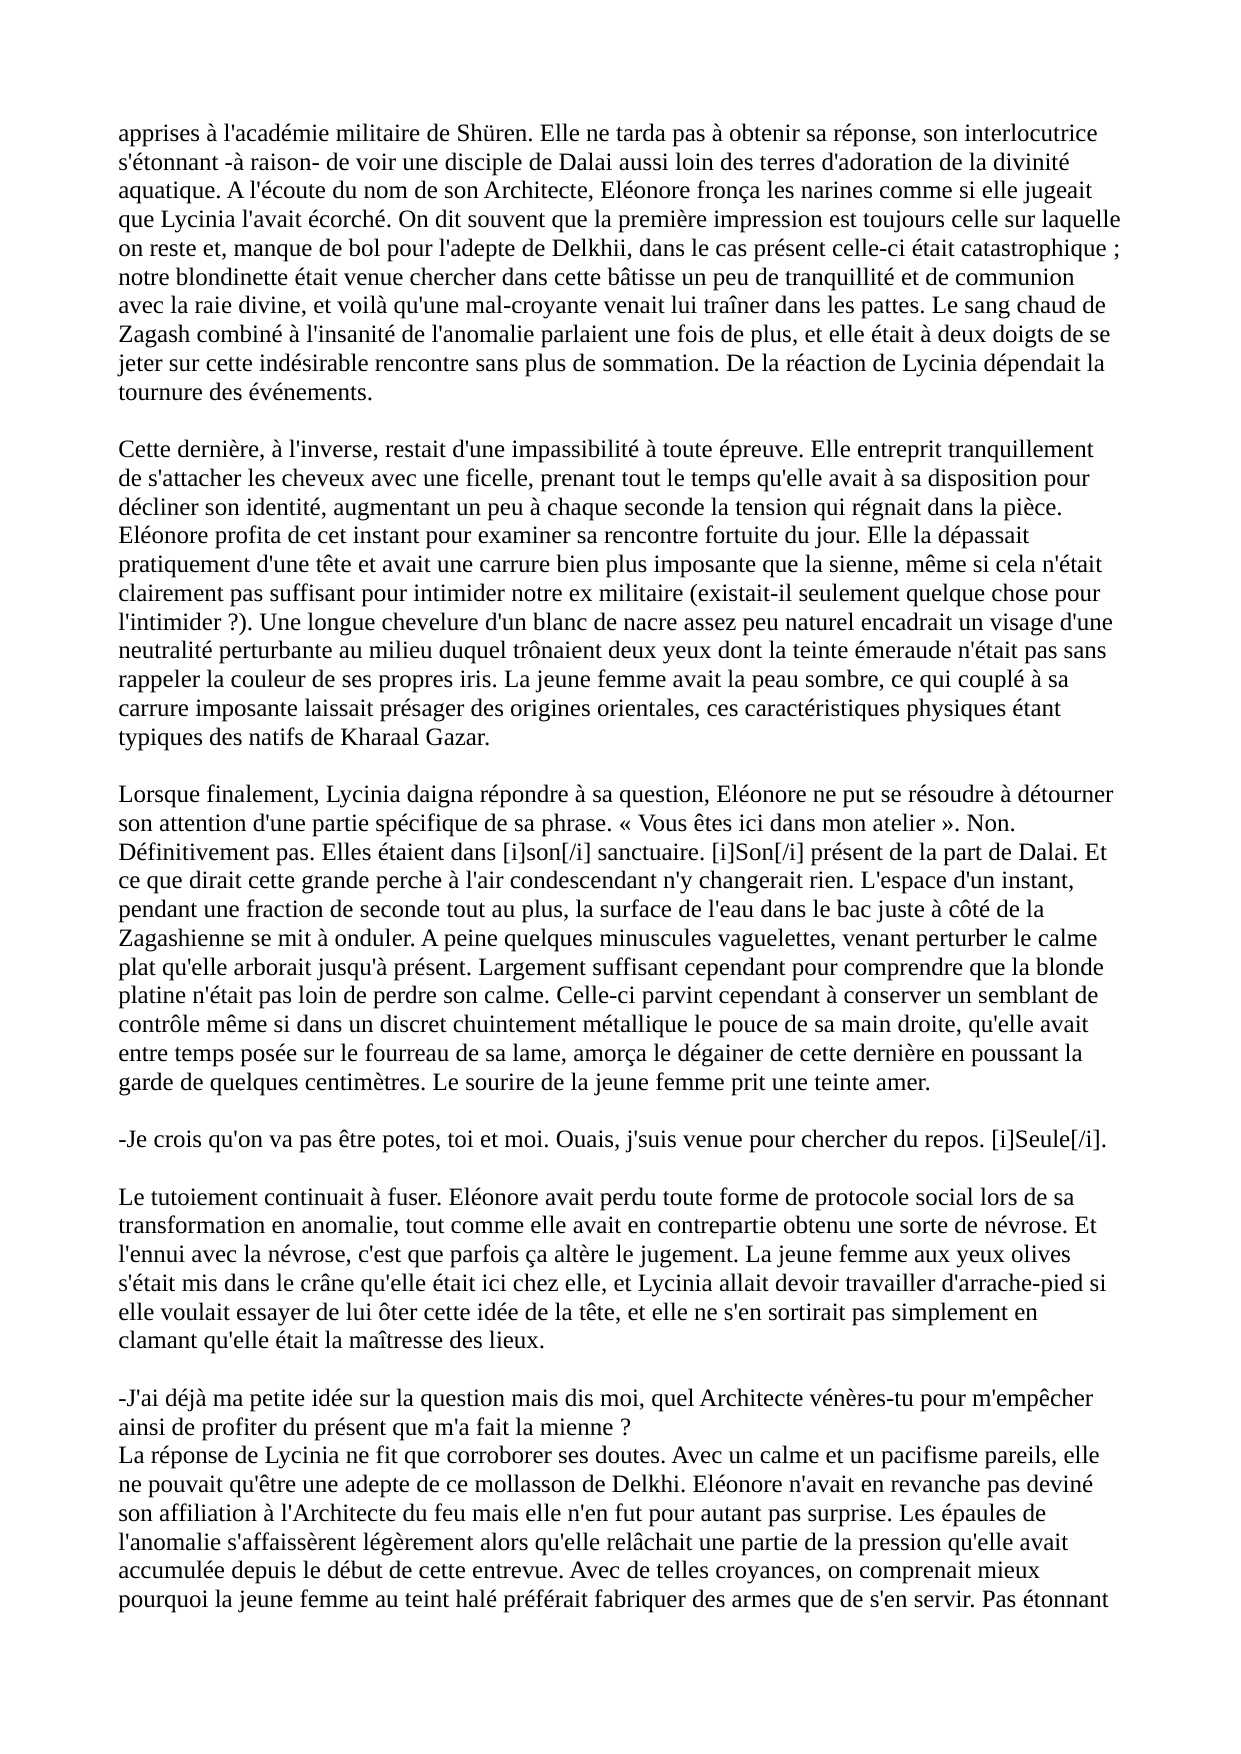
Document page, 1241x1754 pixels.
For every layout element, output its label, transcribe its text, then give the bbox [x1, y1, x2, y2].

text -J'ai déjà ma petite idée sur la question mais dis moi, quel Architecte vénères-tu pour m'empêcher ainsi de profiter du présent que m'a fait la mienne ? [118, 1383, 1122, 1441]
text Le tutoiement continuait à fuser. Eléonore avait perdu toute forme de protocole social lors de sa transformation en anomalie, tout comme elle avait en contrepartie obtenu une sorte de névrose. Et l'ennui avec la névrose, c'est que parfois ça altère le jugement. La jeune femme aux yeux olives s'était mis dans le crâne qu'elle était ici chez elle, et Lycinia allait devoir travailler d'arrache-pied si elle voulait essayer de lui ôter cette idée de la tête, et elle ne s'en sortirait pas simplement en clamant qu'elle était la maîtresse des lieux. [118, 1182, 1122, 1354]
text Lorsque finalement, Lycinia daigna répondre à sa question, Eléonore ne put se résoudre à détourner son attention d'une partie spécifique de sa phrase. « Vous êtes ici dans mon atelier ». Non. Définitivement pas. Elles étaient dans [i]son[/i] sanctuaire. [i]Son[/i] présent de la part de Dalai. Et ce que dirait cette grande perche à l'air condescendant n'y changerait rien. L'espace d'un instant, pendant une fraction de seconde tout au plus, la surface de l'eau dans le bac juste à côté de la Zagashienne se mit à onduler. A peine quelques minuscules vaguelettes, venant perturber le calme plat qu'elle arborait jusqu'à présent. Largement suffisant cependant pour comprendre que la blonde platine n'était pas loin de perdre son calme. Celle-ci parvint cependant à conserver un semblant de contrôle même si dans un discret chuintement métallique le pouce de sa main droite, qu'elle avait entre temps posée sur le fourreau de sa lame, amorça le dégainer de cette dernière en poussant la garde de quelques centimètres. Le sourire de la jeune femme prit une teinte amer. [118, 779, 1122, 1096]
text La réponse de Lycinia ne fit que corroborer ses doutes. Avec un calme et un pacifisme pareils, elle ne pouvait qu'être une adepte de ce mollasson de Delkhi. Eléonore n'avait en revanche pas deviné son affiliation à l'Architecte du feu mais elle n'en fut pour autant pas surprise. Les épaules de l'anomalie s'affaissèrent légèrement alors qu'elle relâchait une partie de la pression qu'elle avait accumulée depuis le début de cette entrevue. Avec de telles croyances, on comprenait mieux pourquoi la jeune femme au teint halé préférait fabriquer des armes que de s'en servir. Pas étonnant [118, 1441, 1122, 1613]
text Cette dernière, à l'inverse, restait d'une impassibilité à toute épreuve. Elle entreprit tranquillement de s'attacher les cheveux avec une ficelle, prenant tout le temps qu'elle avait à sa disposition pour décliner son identité, augmentant un peu à chaque seconde la tension qui régnait dans la pièce. Eléonore profita de cet instant pour examiner sa rencontre fortuite du jour. Elle la dépassait pratiquement d'une tête et avait une carrure bien plus imposante que la sienne, même si cela n'était clairement pas suffisant pour intimider notre ex militaire (existait-il seulement quelque chose pour l'intimider ?). Une longue chevelure d'un blanc de nacre assez peu naturel encadrait un visage d'une neutralité perturbante au milieu duquel trônaient deux yeux dont la teinte émeraude n'était pas sans rappeler la couleur de ses propres iris. La jeune femme avait la peau sombre, ce qui couplé à sa carrure imposante laissait présager des origines orientales, ces caractéristiques physiques étant typiques des natifs de Kharaal Gazar. [118, 434, 1122, 751]
text -Je crois qu'on va pas être potes, toi et moi. Ouais, j'suis venue pour chercher du repos. [i]Seule[/i]. [118, 1124, 1122, 1153]
text apprises à l'académie militaire de Shüren. Elle ne tarda pas à obtenir sa réponse, son interlocutrice s'étonnant -à raison- de voir une disciple de Dalai aussi loin des terres d'adoration de la divinité aquatique. A l'écoute du nom de son Architecte, Eléonore fronça les narines comme si elle jugeait que Lycinia l'avait écorché. On dit souvent que la première impression est toujours celle sur laquelle on reste et, manque de bol pour l'adepte de Delkhii, dans le cas présent celle-ci était catastrophique ; notre blondinette était venue chercher dans cette bâtisse un peu de tranquillité et de communion avec la raie divine, et voilà qu'une mal-croyante venait lui traîner dans les pattes. Le sang chaud de Zagash combiné à l'insanité de l'anomalie parlaient une fois de plus, et elle était à deux doigts de se jeter sur cette indésirable rencontre sans plus de sommation. De la réaction de Lycinia dépendait la tournure des événements. [118, 118, 1122, 406]
